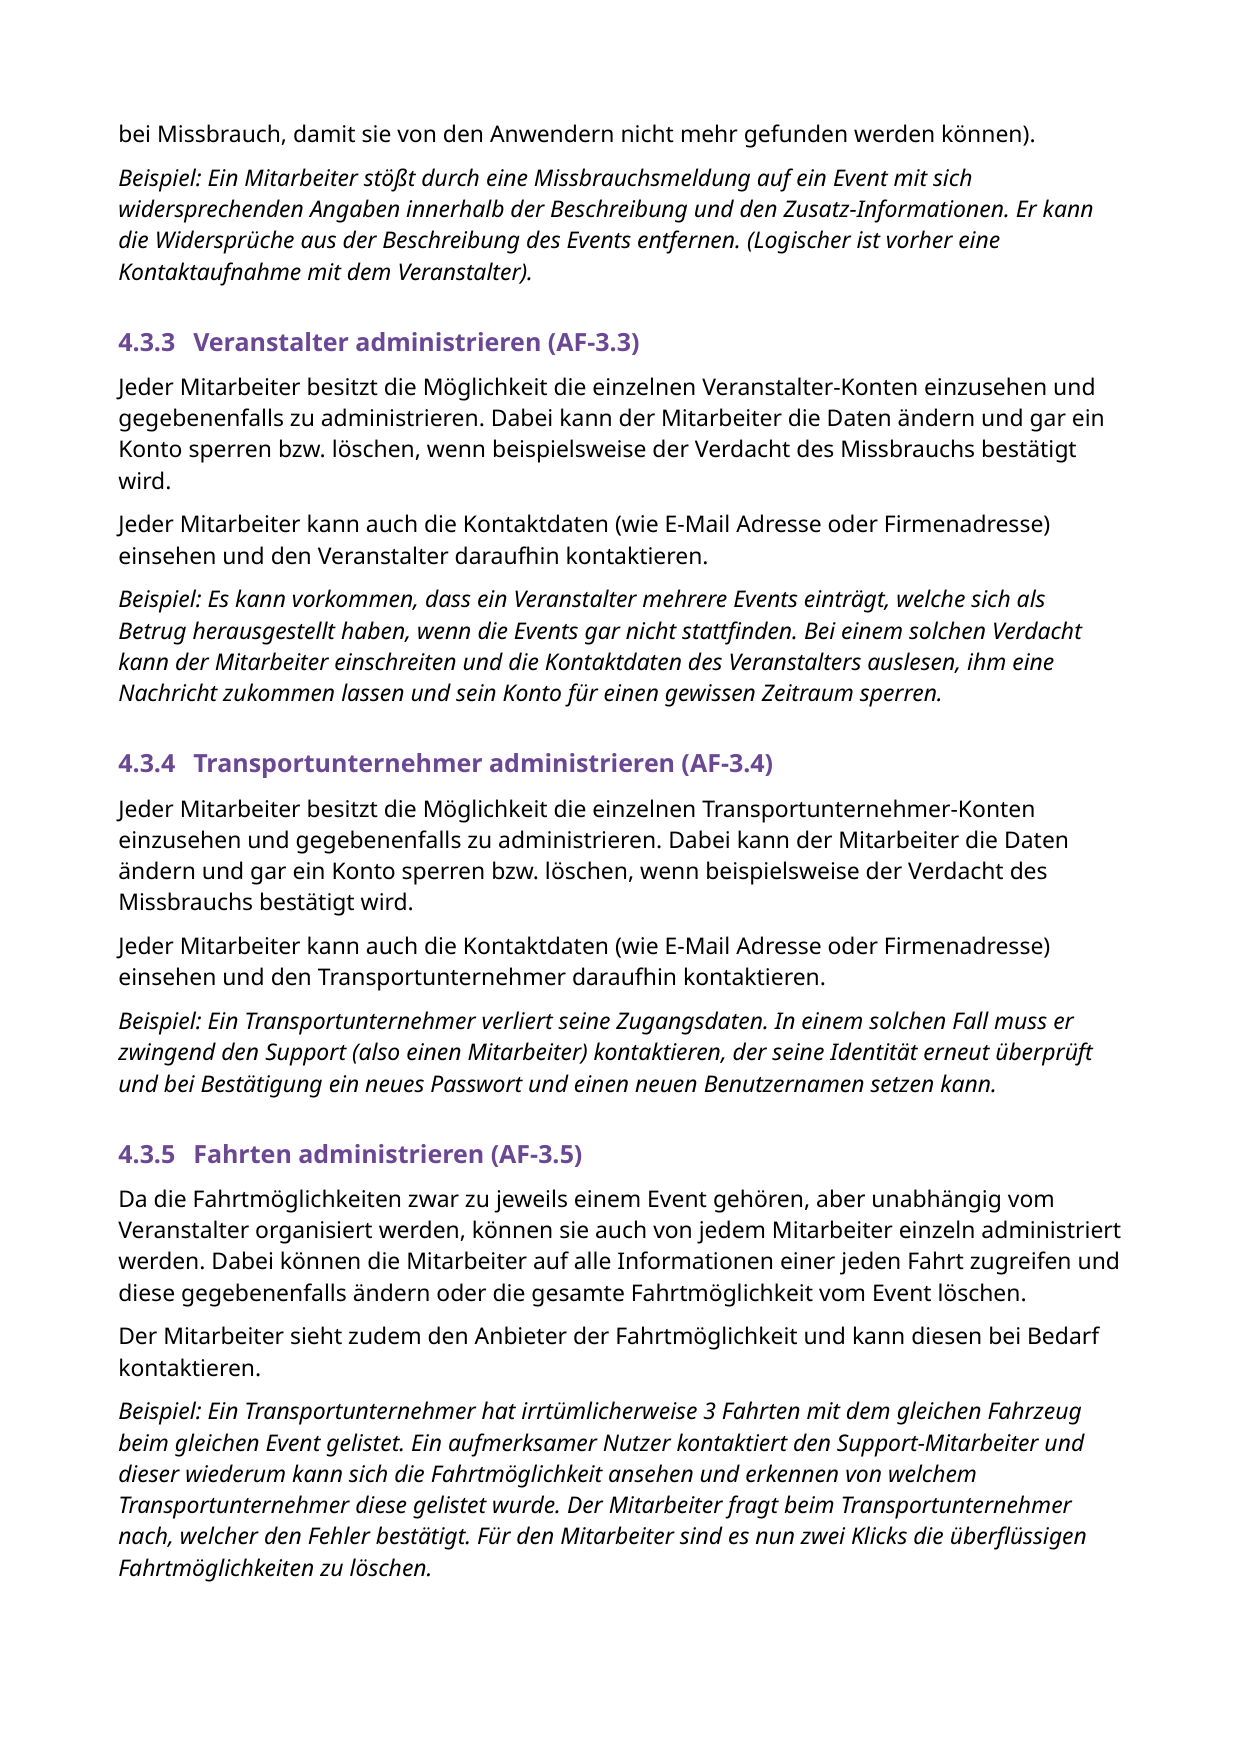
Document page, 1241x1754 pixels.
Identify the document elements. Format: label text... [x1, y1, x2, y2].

text Jeder Mitarbeiter besitzt die Möglichkeit die einzelnen Veranstalter-Konten einzusehen und gegebenenfalls zu administrieren. Dabei kann der Mitarbeiter die Daten ändern und gar ein Konto sperren bzw. löschen, wenn beispielsweise der Verdacht des Missbrauchs bestätigt wird. [118, 371, 1122, 496]
subtitle Veranstalter administrieren (AF-3.3) [118, 324, 1122, 358]
subtitle Fahrten administrieren (AF-3.5) [118, 1136, 1122, 1170]
text Beispiel: Ein Transportunternehmer verliert seine Zugangsdaten. In einem solchen Fall muss er zwingend den Support (also einen Mitarbeiter) kontaktieren, der seine Identität erneut überprüft und bei Bestätigung ein neues Passwort und einen neuen Benutzernamen setzen kann. [118, 1005, 1122, 1099]
subtitle Transportunternehmer administrieren (AF-3.4) [118, 746, 1122, 780]
text Beispiel: Ein Mitarbeiter stößt durch eine Missbrauchsmeldung auf ein Event mit sich widersprechenden Angaben innerhalb der Beschreibung und den Zusatz-Informationen. Er kann die Widersprüche aus der Beschreibung des Events entfernen. (Logischer ist vorher eine Kontaktaufnahme mit dem Veranstalter). [118, 162, 1122, 287]
text Da die Fahrtmöglichkeiten zwar zu jeweils einem Event gehören, aber unabhängig vom Veranstalter organisiert werden, können sie auch von jedem Mitarbeiter einzeln administriert werden. Dabei können die Mitarbeiter auf alle Informationen einer jeden Fahrt zugreifen und diese gegebenenfalls ändern oder die gesamte Fahrtmöglichkeit vom Event löschen. [118, 1183, 1122, 1308]
text bei Missbrauch, damit sie von den Anwendern nicht mehr gefunden werden können). [118, 118, 1122, 149]
text Beispiel: Ein Transportunternehmer hat irrtümlicherweise 3 Fahrten mit dem gleichen Fahrzeug beim gleichen Event gelistet. Ein aufmerksamer Nutzer kontaktiert den Support-Mitarbeiter und dieser wiederum kann sich die Fahrtmöglichkeit ansehen und erkennen von welchem Transportunternehmer diese gelistet wurde. Der Mitarbeiter fragt beim Transportunternehmer nach, welcher den Fehler bestätigt. Für den Mitarbeiter sind es nun zwei Klicks die überflüssigen Fahrtmöglichkeiten zu löschen. [118, 1395, 1122, 1583]
text Jeder Mitarbeiter besitzt die Möglichkeit die einzelnen Transportunternehmer-Konten einzusehen und gegebenenfalls zu administrieren. Dabei kann der Mitarbeiter die Daten ändern und gar ein Konto sperren bzw. löschen, wenn beispielsweise der Verdacht des Missbrauchs bestätigt wird. [118, 792, 1122, 917]
text Beispiel: Es kann vorkommen, dass ein Veranstalter mehrere Events einträgt, welche sich als Betrug herausgestellt haben, wenn die Events gar nicht stattfinden. Bei einem solchen Verdacht kann der Mitarbeiter einschreiten und die Kontaktdaten des Veranstalters auslesen, ihm eine Nachricht zukommen lassen und sein Konto für einen gewissen Zeitraum sperren. [118, 583, 1122, 708]
text Jeder Mitarbeiter kann auch die Kontaktdaten (wie E-Mail Adresse oder Firmenadresse) einsehen und den Transportunternehmer daraufhin kontaktieren. [118, 930, 1122, 992]
text Der Mitarbeiter sieht zudem den Anbieter der Fahrtmöglichkeit und kann diesen bei Bedarf kontaktieren. [118, 1320, 1122, 1383]
text Jeder Mitarbeiter kann auch die Kontaktdaten (wie E-Mail Adresse oder Firmenadresse) einsehen und den Veranstalter daraufhin kontaktieren. [118, 508, 1122, 571]
